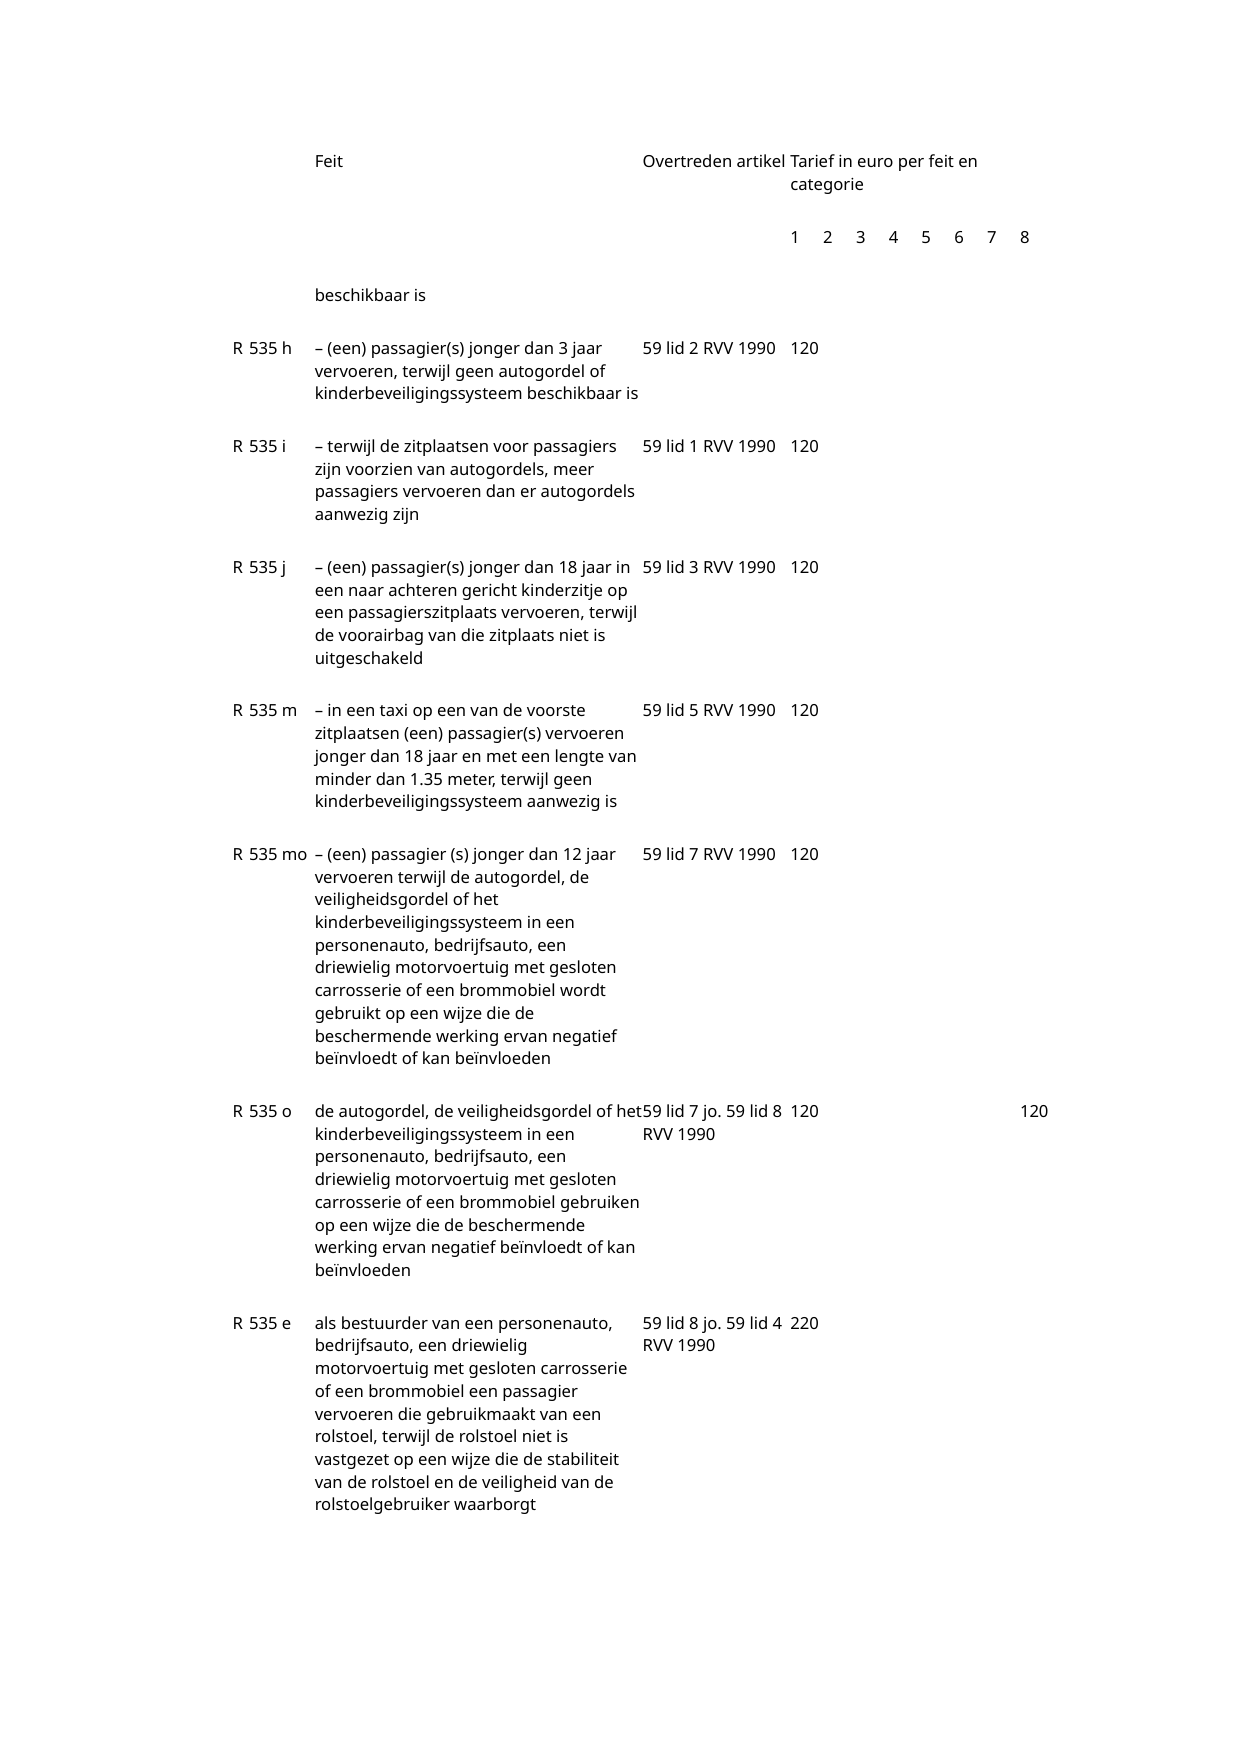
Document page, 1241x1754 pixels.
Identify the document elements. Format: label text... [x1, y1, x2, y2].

table_cell 535 [249, 843, 282, 1100]
table_cell [987, 1311, 1020, 1546]
table_cell 120 [790, 556, 823, 699]
table_cell [921, 337, 954, 435]
table_cell beschikbaar is [315, 284, 642, 337]
table_cell 220 [790, 1311, 823, 1546]
table_cell [987, 1100, 1020, 1311]
table_cell [987, 435, 1020, 556]
table_cell [233, 284, 249, 337]
table_cell 120 [790, 699, 823, 843]
table_cell – (een) passagier (s) jonger dan 12 jaar vervoeren terwijl de autogordel, de veiligheidsgordel of het kinderbeveiligingssysteem in een personenauto, bedrijfsauto, een driewielig motorvoertuig met gesloten carrosserie of een brommobiel wordt gebruikt op een wijze die de beschermende werking ervan negatief beïnvloedt of kan beïnvloeden [315, 843, 642, 1100]
table_cell i [282, 435, 314, 556]
table_cell 5 [921, 225, 954, 284]
table_cell 535 [249, 435, 282, 556]
table_cell – terwijl de zitplaatsen voor passagiers zijn voorzien van autogordels, meer passagiers vervoeren dan er autogordels aanwezig zijn [315, 435, 642, 556]
table_cell 59 lid 7 jo. 59 lid 8 RVV 1990 [643, 1100, 790, 1311]
table_cell [1020, 843, 1053, 1100]
table_cell [954, 1100, 987, 1311]
table_cell [233, 225, 249, 284]
table_cell 8 [1020, 225, 1053, 284]
table_cell [954, 284, 987, 337]
table_cell [1020, 699, 1053, 843]
table_cell [954, 699, 987, 843]
table_cell [987, 699, 1020, 843]
table_header [282, 150, 314, 225]
table_cell [889, 1311, 921, 1546]
table_cell [1020, 284, 1053, 337]
table_cell [823, 284, 856, 337]
table_header [249, 150, 282, 225]
table_cell 59 lid 1 RVV 1990 [643, 435, 790, 556]
table_cell 59 lid 5 RVV 1990 [643, 699, 790, 843]
table_cell 120 [790, 843, 823, 1100]
table_cell [889, 284, 921, 337]
table_cell [823, 1311, 856, 1546]
table_cell 120 [790, 435, 823, 556]
table_cell R [233, 435, 249, 556]
table_cell [856, 556, 888, 699]
table_cell R [233, 1100, 249, 1311]
table_cell [282, 284, 314, 337]
table_cell R [233, 699, 249, 843]
table_cell 4 [889, 225, 921, 284]
table_cell [921, 435, 954, 556]
table_cell [921, 556, 954, 699]
table_cell 7 [987, 225, 1020, 284]
table_cell [856, 435, 888, 556]
table_cell – (een) passagier(s) jonger dan 3 jaar vervoeren, terwijl geen autogordel of kinderbeveiligingssysteem beschikbaar is [315, 337, 642, 435]
table_cell [823, 843, 856, 1100]
table_cell [856, 1311, 888, 1546]
table_cell j [282, 556, 314, 699]
table_cell [987, 556, 1020, 699]
table_cell [249, 284, 282, 337]
table_cell [856, 843, 888, 1100]
table_cell [282, 225, 314, 284]
table_cell [954, 435, 987, 556]
table_cell [643, 284, 790, 337]
table_cell [1020, 337, 1053, 435]
table_cell [889, 556, 921, 699]
table_cell [856, 699, 888, 843]
table_cell [823, 337, 856, 435]
table_cell de autogordel, de veiligheidsgordel of het kinderbeveiligingssysteem in een personenauto, bedrijfsauto, een driewielig motorvoertuig met gesloten carrosserie of een brommobiel gebruiken op een wijze die de beschermende werking ervan negatief beïnvloedt of kan beïnvloeden [315, 1100, 642, 1311]
table_cell [823, 435, 856, 556]
table_cell [889, 337, 921, 435]
table_cell 3 [856, 225, 888, 284]
table_cell – (een) passagier(s) jonger dan 18 jaar in een naar achteren gericht kinderzitje op een passagierszitplaats vervoeren, terwijl de voorairbag van die zitplaats niet is uitgeschakeld [315, 556, 642, 699]
table_cell [823, 699, 856, 843]
table_cell R [233, 1311, 249, 1546]
table_cell [889, 699, 921, 843]
table_cell [987, 843, 1020, 1100]
table_cell [921, 1100, 954, 1311]
table_cell 1 [790, 225, 823, 284]
table_cell [790, 284, 823, 337]
table_cell R [233, 556, 249, 699]
table_cell 535 [249, 699, 282, 843]
table_cell [823, 1100, 856, 1311]
table_cell [889, 1100, 921, 1311]
table_cell 120 [790, 337, 823, 435]
table_cell 535 [249, 556, 282, 699]
table_cell [856, 1100, 888, 1311]
table_cell [954, 1311, 987, 1546]
table_cell 120 [790, 1100, 823, 1311]
table_cell e [282, 1311, 314, 1546]
table_cell [315, 225, 642, 284]
table_cell [856, 284, 888, 337]
table_cell 59 lid 2 RVV 1990 [643, 337, 790, 435]
table_cell [1020, 1311, 1053, 1546]
table_cell 535 [249, 1311, 282, 1546]
table_cell [249, 225, 282, 284]
table_header [233, 150, 249, 225]
table_cell [954, 337, 987, 435]
table_cell [954, 843, 987, 1100]
table_cell [954, 556, 987, 699]
table_cell 120 [1020, 1100, 1053, 1311]
table_cell [921, 843, 954, 1100]
table_header Tarief in euro per feit en categorie [790, 150, 1053, 225]
table_cell [1020, 556, 1053, 699]
table_cell [889, 435, 921, 556]
table_cell – in een taxi op een van de voorste zitplaatsen (een) passagier(s) vervoeren jonger dan 18 jaar en met een lengte van minder dan 1.35 meter, terwijl geen kinderbeveiligingssysteem aanwezig is [315, 699, 642, 843]
table_cell [856, 337, 888, 435]
table_cell [987, 284, 1020, 337]
table_cell 59 lid 8 jo. 59 lid 4 RVV 1990 [643, 1311, 790, 1546]
table_cell [823, 556, 856, 699]
table_cell [643, 225, 790, 284]
table_cell [987, 337, 1020, 435]
table_cell h [282, 337, 314, 435]
table_cell R [233, 843, 249, 1100]
table_cell mo [282, 843, 314, 1100]
table_cell [921, 284, 954, 337]
table_cell [889, 843, 921, 1100]
table_header Overtreden artikel [643, 150, 790, 225]
table_cell [1020, 435, 1053, 556]
table_cell als bestuurder van een personenauto, bedrijfsauto, een driewielig motorvoertuig met gesloten carrosserie of een brommobiel een passagier vervoeren die gebruikmaakt van een rolstoel, terwijl de rolstoel niet is vastgezet op een wijze die de stabiliteit van de rolstoel en de veiligheid van de rolstoelgebruiker waarborgt [315, 1311, 642, 1546]
table_cell [921, 1311, 954, 1546]
table_cell o [282, 1100, 314, 1311]
table_cell 535 [249, 337, 282, 435]
table_cell m [282, 699, 314, 843]
table_cell 59 lid 3 RVV 1990 [643, 556, 790, 699]
table_cell 535 [249, 1100, 282, 1311]
table_header Feit [315, 150, 642, 225]
table_cell 59 lid 7 RVV 1990 [643, 843, 790, 1100]
table_cell [921, 699, 954, 843]
table_cell R [233, 337, 249, 435]
table_cell 6 [954, 225, 987, 284]
table_cell 2 [823, 225, 856, 284]
